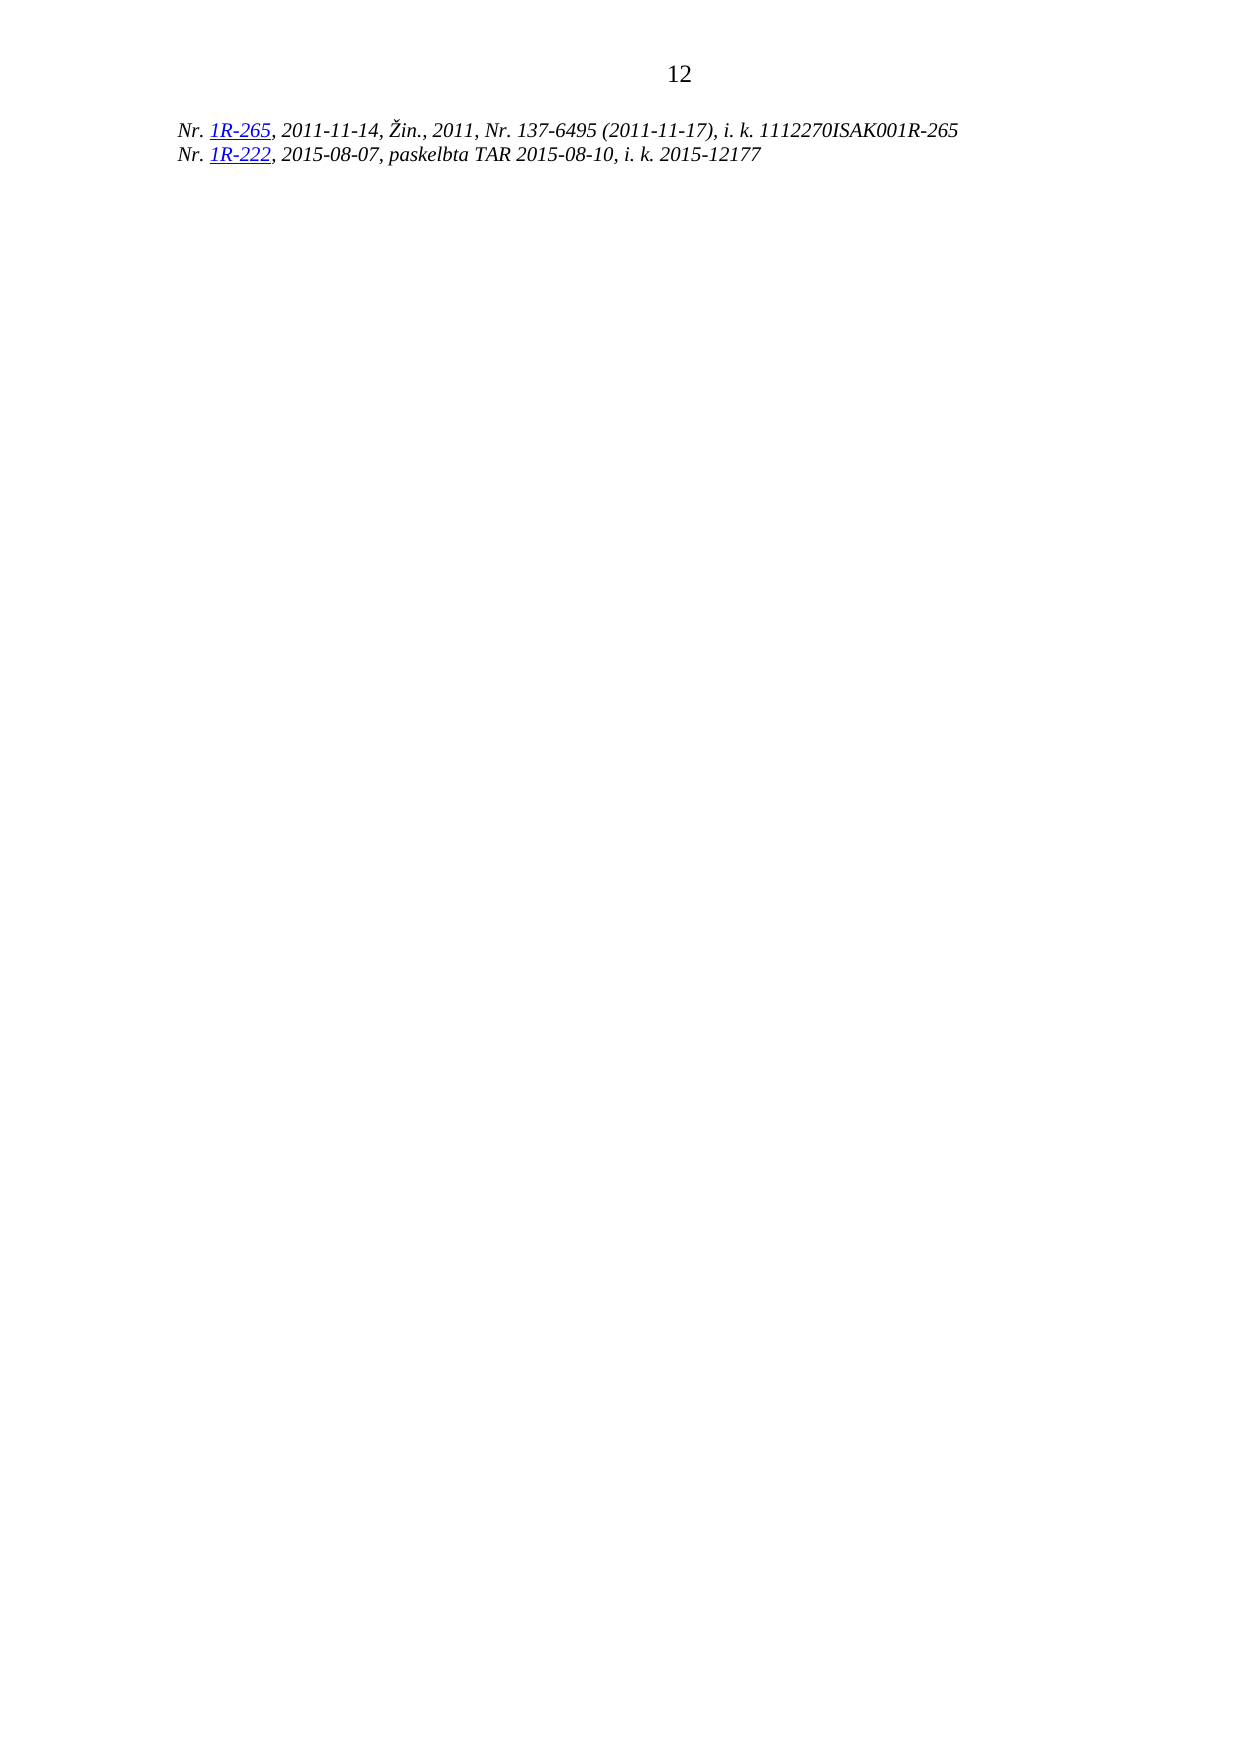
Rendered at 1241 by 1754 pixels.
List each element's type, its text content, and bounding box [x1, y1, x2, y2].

text Nr. 1R-222, 2015-08-07, paskelbta TAR 2015-08-10, i. k. 2015-12177 [177, 142, 1181, 166]
text Nr. 1R-265, 2011-11-14, Žin., 2011, Nr. 137-6495 (2011-11-17), i. k. 1112270ISAK001R-265 [177, 118, 1181, 142]
